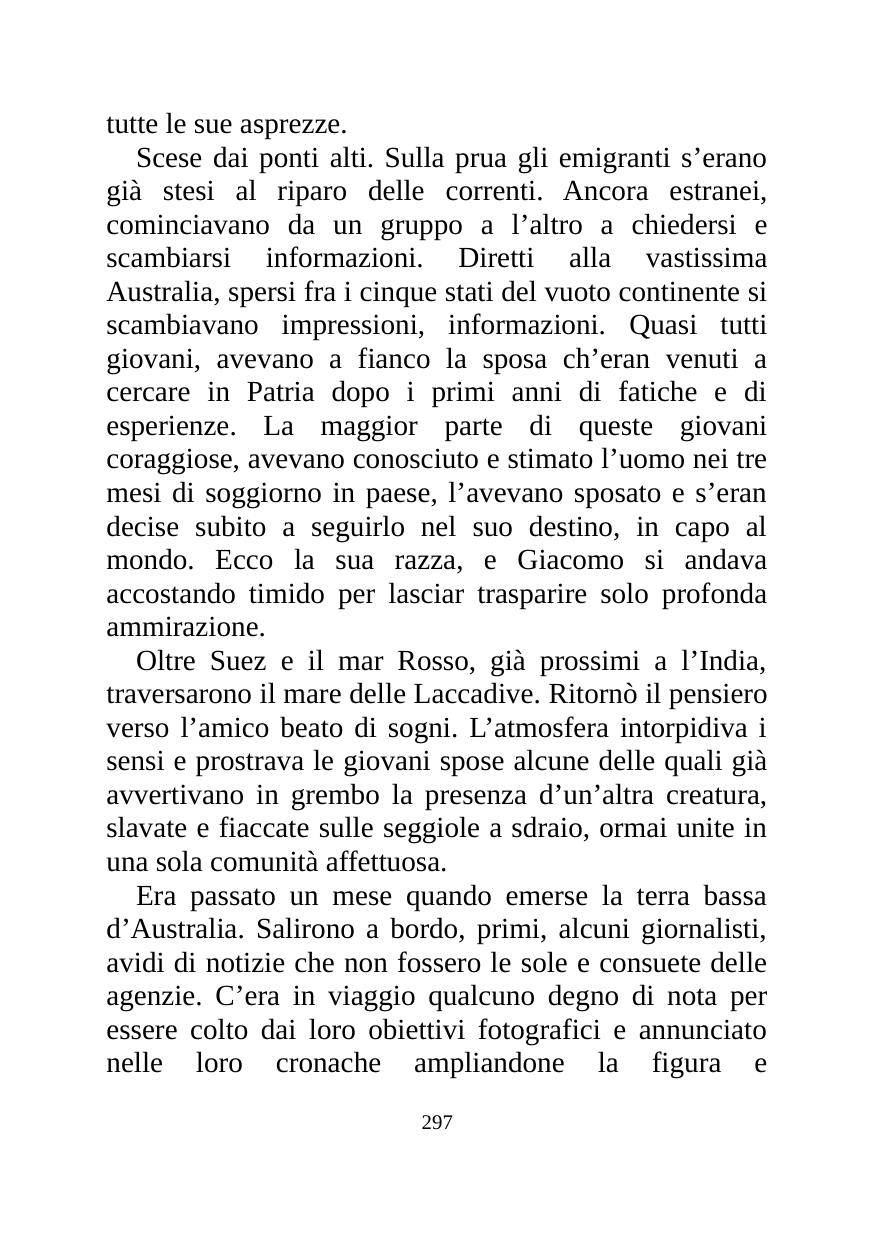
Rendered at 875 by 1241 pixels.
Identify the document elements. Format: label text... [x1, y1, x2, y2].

text tutte le sue asprezze. [106, 106, 768, 140]
text Oltre Suez e il mar Rosso, già prossimi a l’India, traversarono il mare delle Laccadive. Ritornò il pensiero verso l’amico beato di sogni. L’atmosfera intorpidiva i sensi e prostrava le giovani spose alcune delle quali già avvertivano in grembo la presenza d’un’altra creatura, slavate e fiaccate sulle seggiole a sdraio, ormai unite in una sola comunità affettuosa. [106, 643, 768, 878]
text Scese dai ponti alti. Sulla prua gli emigranti s’erano già stesi al riparo delle correnti. Ancora estranei, cominciavano da un gruppo a l’altro a chiedersi e scambiarsi informazioni. Diretti alla vastissima Australia, spersi fra i cinque stati del vuoto continente si scambiavano impressioni, informazioni. Quasi tutti giovani, avevano a fianco la sposa ch’eran venuti a cercare in Patria dopo i primi anni di fatiche e di esperienze. La maggior parte di queste giovani coraggiose, avevano conosciuto e stimato l’uomo nei tre mesi di soggiorno in paese, l’avevano sposato e s’eran decise subito a seguirlo nel suo destino, in capo al mondo. Ecco la sua razza, e Giacomo si andava accostando timido per lasciar trasparire solo profonda ammirazione. [106, 140, 768, 643]
text Era passato un mese quando emerse la terra bassa d’Australia. Salirono a bordo, primi, alcuni giornalisti, avidi di notizie che non fossero le sole e consuete delle agenzie. C’era in viaggio qualcuno degno di nota per essere colto dai loro obiettivi fotografici e annunciato nelle loro cronache ampliandone la figura e [106, 878, 768, 1079]
